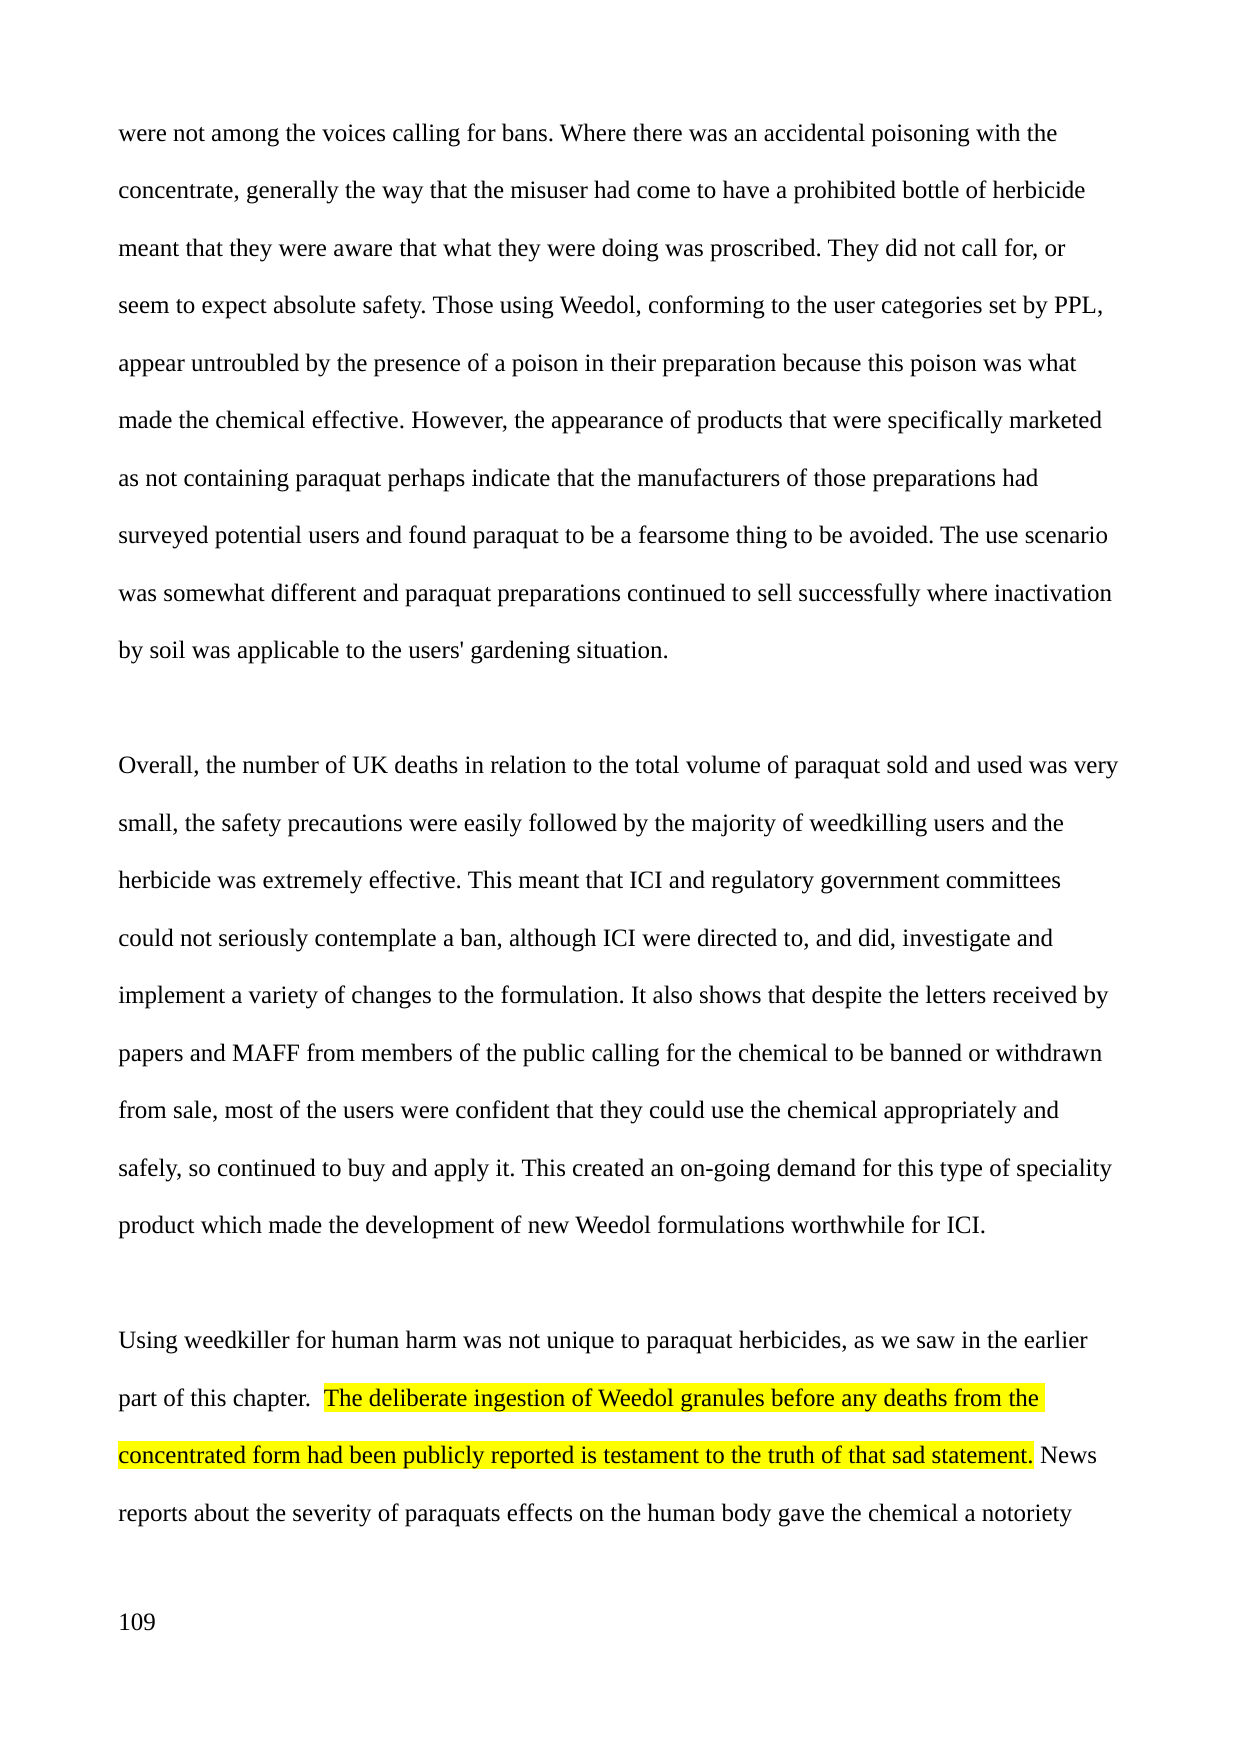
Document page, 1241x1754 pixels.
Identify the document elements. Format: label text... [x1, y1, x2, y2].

text Overall, the number of UK deaths in relation to the total volume of paraquat sold and used was very small, the safety precautions were easily followed by the majority of weedkilling users and the herbicide was extremely effective. This meant that ICI and regulatory government committees could not seriously contemplate a ban, although ICI were directed to, and did, investigate and implement a variety of changes to the formulation. It also shows that despite the letters received by papers and MAFF from members of the public calling for the chemical to be banned or withdrawn from sale, most of the users were confident that they could use the chemical appropriately and safely, so continued to buy and apply it. This created an on-going demand for this type of speciality product which made the development of new Weedol formulations worthwhile for ICI. [118, 751, 1122, 1239]
text Using weedkiller for human harm was not unique to paraquat herbicides, as we saw in the earlier part of this chapter. The deliberate ingestion of Weedol granules before any deaths from the concentrated form had been publicly reported is testament to the truth of that sad statement. News reports about the severity of paraquats effects on the human body gave the chemical a notoriety [118, 1326, 1122, 1527]
text were not among the voices calling for bans. Where there was an accidental poisoning with the concentrate, generally the way that the misuser had come to have a prohibited bottle of herbicide meant that they were aware that what they were doing was proscribed. They did not call for, or seem to expect absolute safety. Those using Weedol, conforming to the user categories set by PPL, appear untroubled by the presence of a poison in their preparation because this poison was what made the chemical effective. However, the appearance of products that were specifically marketed as not containing paraquat perhaps indicate that the manufacturers of those preparations had surveyed potential users and found paraquat to be a fearsome thing to be avoided. The use scenario was somewhat different and paraquat preparations continued to sell successfully where inactivation by soil was applicable to the users' gardening situation. [118, 118, 1122, 664]
